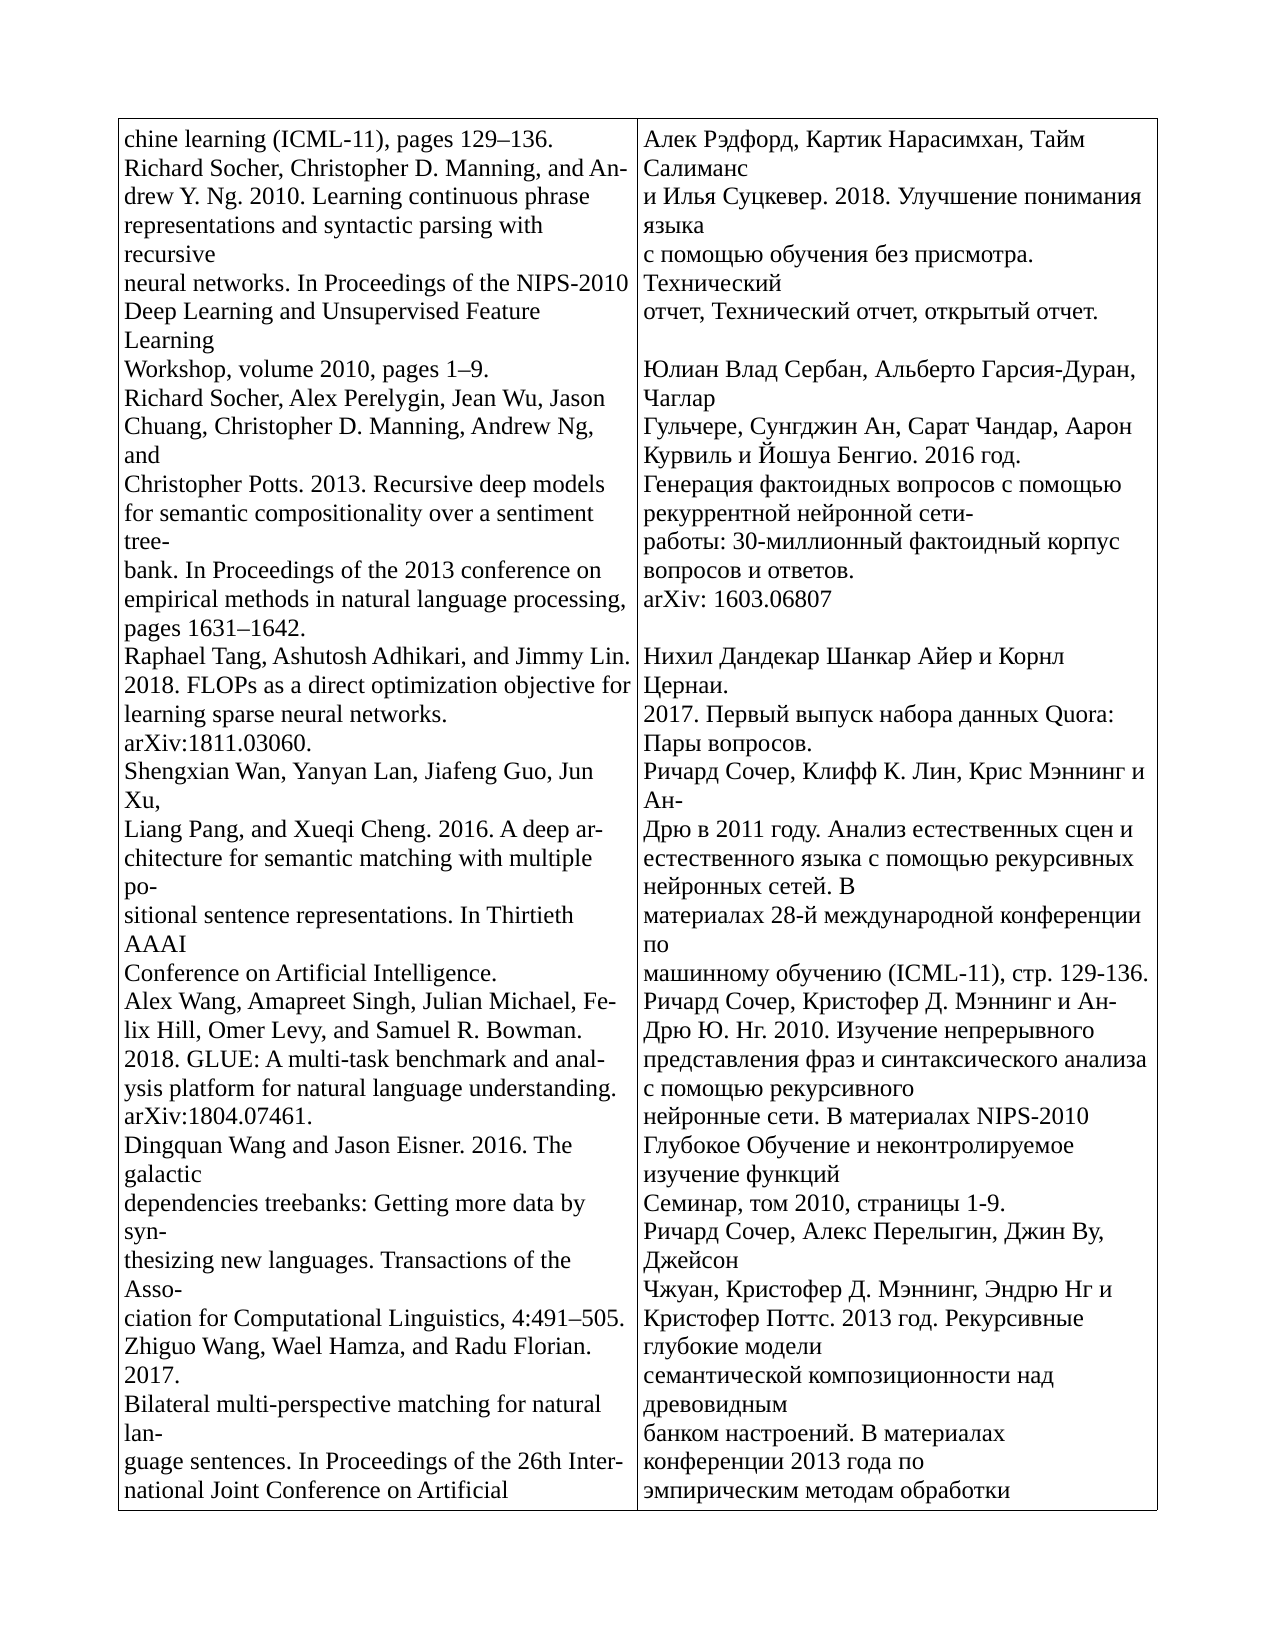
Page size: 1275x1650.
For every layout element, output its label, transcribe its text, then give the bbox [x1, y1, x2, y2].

table_cell chine learning (ICML-11), pages 129–136. Richard Socher, Christopher D. Manning, and An- drew Y. Ng. 2010. Learning continuous phrase representations and syntactic parsing with recursive neural networks. In Proceedings of the NIPS-2010 Deep Learning and Unsupervised Feature Learning Workshop, volume 2010, pages 1–9. Richard Socher, Alex Perelygin, Jean Wu, Jason Chuang, Christopher D. Manning, Andrew Ng, and Christopher Potts. 2013. Recursive deep models for semantic compositionality over a sentiment tree- bank. In Proceedings of the 2013 conference on empirical methods in natural language processing, pages 1631–1642. Raphael Tang, Ashutosh Adhikari, and Jimmy Lin. 2018. FLOPs as a direct optimization objective for learning sparse neural networks. arXiv:1811.03060. Shengxian Wan, Yanyan Lan, Jiafeng Guo, Jun Xu, Liang Pang, and Xueqi Cheng. 2016. A deep ar- chitecture for semantic matching with multiple po- sitional sentence representations. In Thirtieth AAAI Conference on Artificial Intelligence. Alex Wang, Amapreet Singh, Julian Michael, Fe- lix Hill, Omer Levy, and Samuel R. Bowman. 2018. GLUE: A multi-task benchmark and anal- ysis platform for natural language understanding. arXiv:1804.07461. Dingquan Wang and Jason Eisner. 2016. The galactic dependencies treebanks: Getting more data by syn- thesizing new languages. Transactions of the Asso- ciation for Computational Linguistics, 4:491–505. Zhiguo Wang, Wael Hamza, and Radu Florian. 2017. Bilateral multi-perspective matching for natural lan- guage sentences. In Proceedings of the 26th Inter- national Joint Conference on Artificial [119, 119, 637, 1510]
table_cell Алек Рэдфорд, Картик Нарасимхан, Тайм Салиманс и Илья Суцкевер. 2018. Улучшение понимания языка с помощью обучения без присмотра. Технический отчет, Технический отчет, открытый отчет. Юлиан Влад Сербан, Альберто Гарсия-Дуран, Чаглар Гульчере, Сунгджин Ан, Сарат Чандар, Аарон Курвиль и Йошуа Бенгио. 2016 год. Генерация фактоидных вопросов с помощью рекуррентной нейронной сети- работы: 30-миллионный фактоидный корпус вопросов и ответов. arXiv: 1603.06807 Нихил Дандекар Шанкар Айер и Корнл Цернаи. 2017. Первый выпуск набора данных Quora: Пары вопросов. Ричард Сочер, Клифф К. Лин, Крис Мэннинг и Ан- Дрю в 2011 году. Анализ естественных сцен и естественного языка с помощью рекурсивных нейронных сетей. В материалах 28-й международной конференции по машинному обучению (ICML-11), стр. 129-136. Ричард Сочер, Кристофер Д. Мэннинг и Ан- Дрю Ю. Нг. 2010. Изучение непрерывного представления фраз и синтаксического анализа с помощью рекурсивного нейронные сети. В материалах NIPS-2010 Глубокое Обучение и неконтролируемое изучение функций Семинар, том 2010, страницы 1-9. Ричард Сочер, Алекс Перелыгин, Джин Ву, Джейсон Чжуан, Кристофер Д. Мэннинг, Эндрю Нг и Кристофер Поттс. 2013 год. Рекурсивные глубокие модели семантической композиционности над древовидным банком настроений. В материалах конференции 2013 года по эмпирическим методам обработки [638, 119, 1157, 1510]
